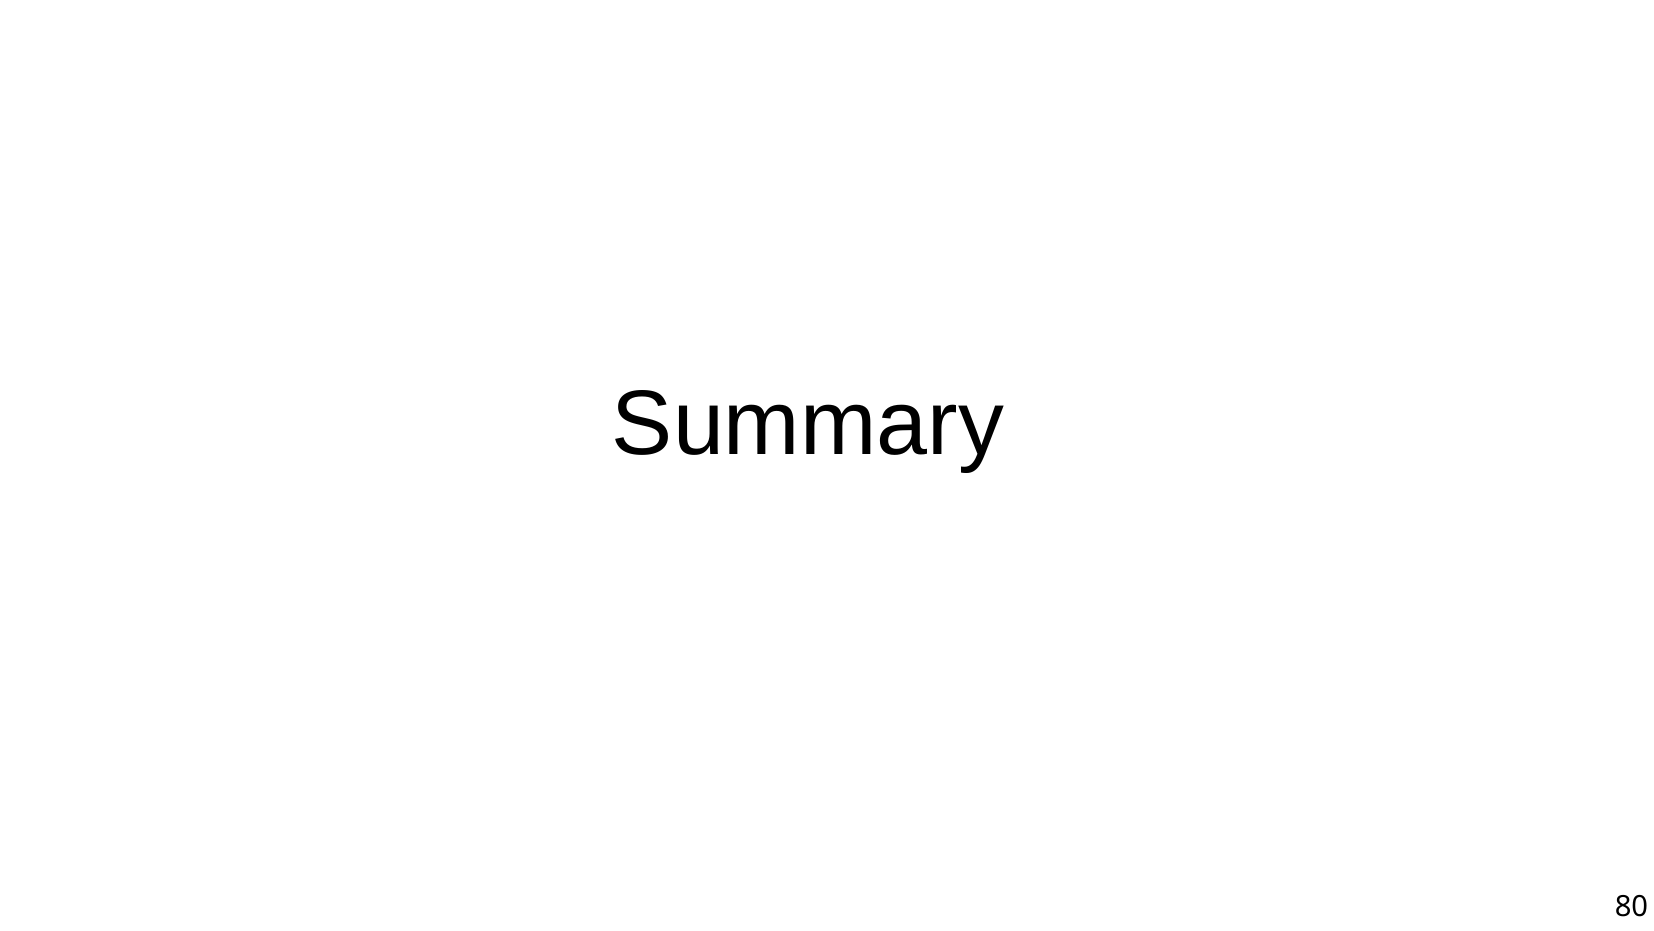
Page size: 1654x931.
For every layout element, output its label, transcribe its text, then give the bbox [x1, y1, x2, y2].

title Summary [64, 345, 1553, 501]
